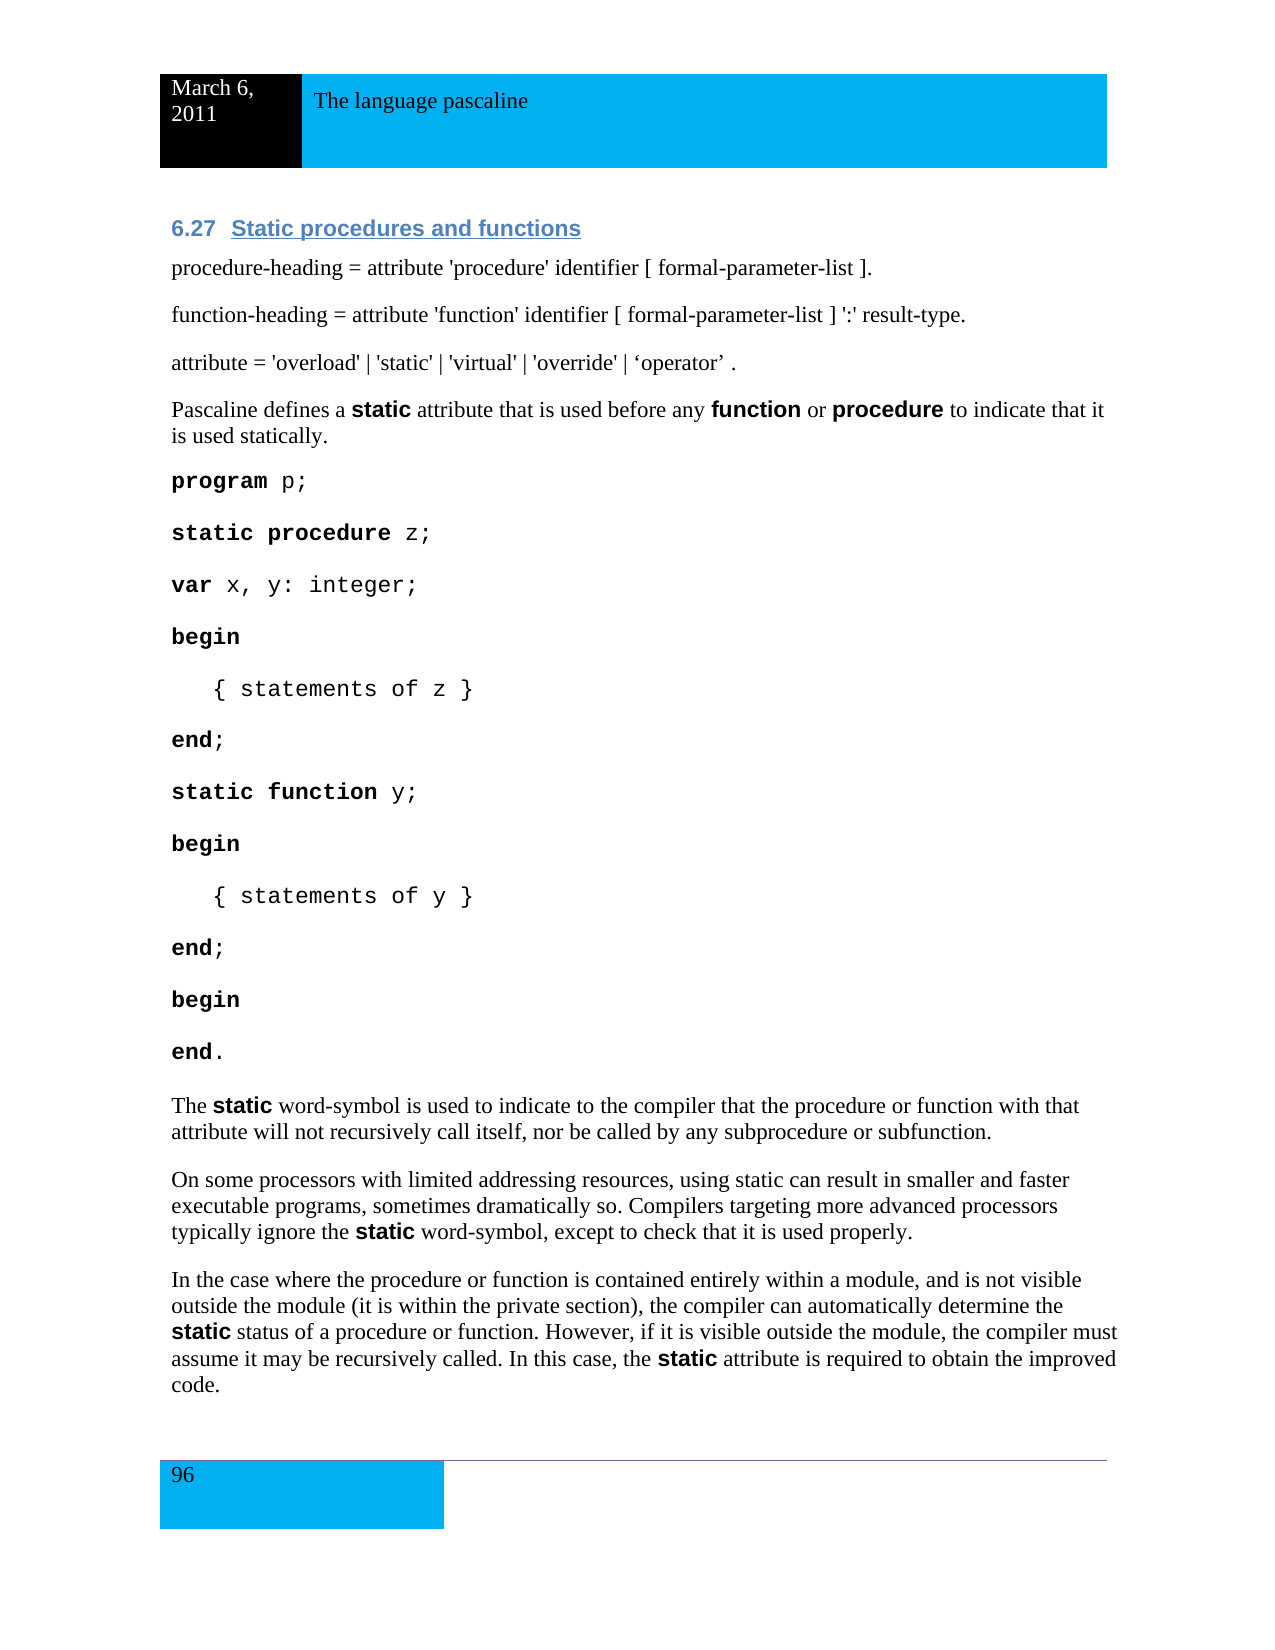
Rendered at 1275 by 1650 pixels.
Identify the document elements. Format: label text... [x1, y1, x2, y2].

text static procedure z; [171, 521, 1118, 547]
text begin [171, 625, 1118, 651]
text In the case where the procedure or function is contained entirely within a module, and is not visible outside the module (it is within the private section), the compiler can automatically determine the static status of a procedure or function. However, if it is visible outside the module, the compiler must assume it may be recursively called. In this case, the static attribute is required to obtain the improved code. [171, 1266, 1118, 1398]
text var x, y: integer; [171, 573, 1118, 599]
text procedure-heading = attribute 'procedure' identifier [ formal-parameter-list ]. [171, 254, 1118, 281]
text { statements of y } [171, 884, 1118, 910]
text end; [171, 936, 1118, 962]
text On some processors with limited addressing resources, using static can result in smaller and faster executable programs, sometimes dramatically so. Compilers targeting more advanced processors typically ignore the static word-symbol, except to check that it is used properly. [171, 1166, 1118, 1245]
text { statements of z } [171, 677, 1118, 703]
text static function y; [171, 781, 1118, 807]
text begin [171, 833, 1118, 858]
text end; [171, 729, 1118, 755]
subtitle Static procedures and functions [171, 215, 1118, 242]
text attribute = 'overload' | 'static' | 'virtual' | 'override' | ‘operator’ . [171, 349, 1118, 375]
text end. [171, 1040, 1118, 1066]
text begin [171, 988, 1118, 1014]
text Pascaline defines a static attribute that is used before any function or procedure to indicate that it is used statically. [171, 396, 1118, 449]
text The static word-symbol is used to indicate to the compiler that the procedure or function with that attribute will not recursively call itself, nor be called by any subprocedure or subfunction. [171, 1092, 1118, 1145]
text function-heading = attribute 'function' identifier [ formal-parameter-list ] ':' result-type. [171, 301, 1118, 328]
text program p; [171, 469, 1118, 495]
